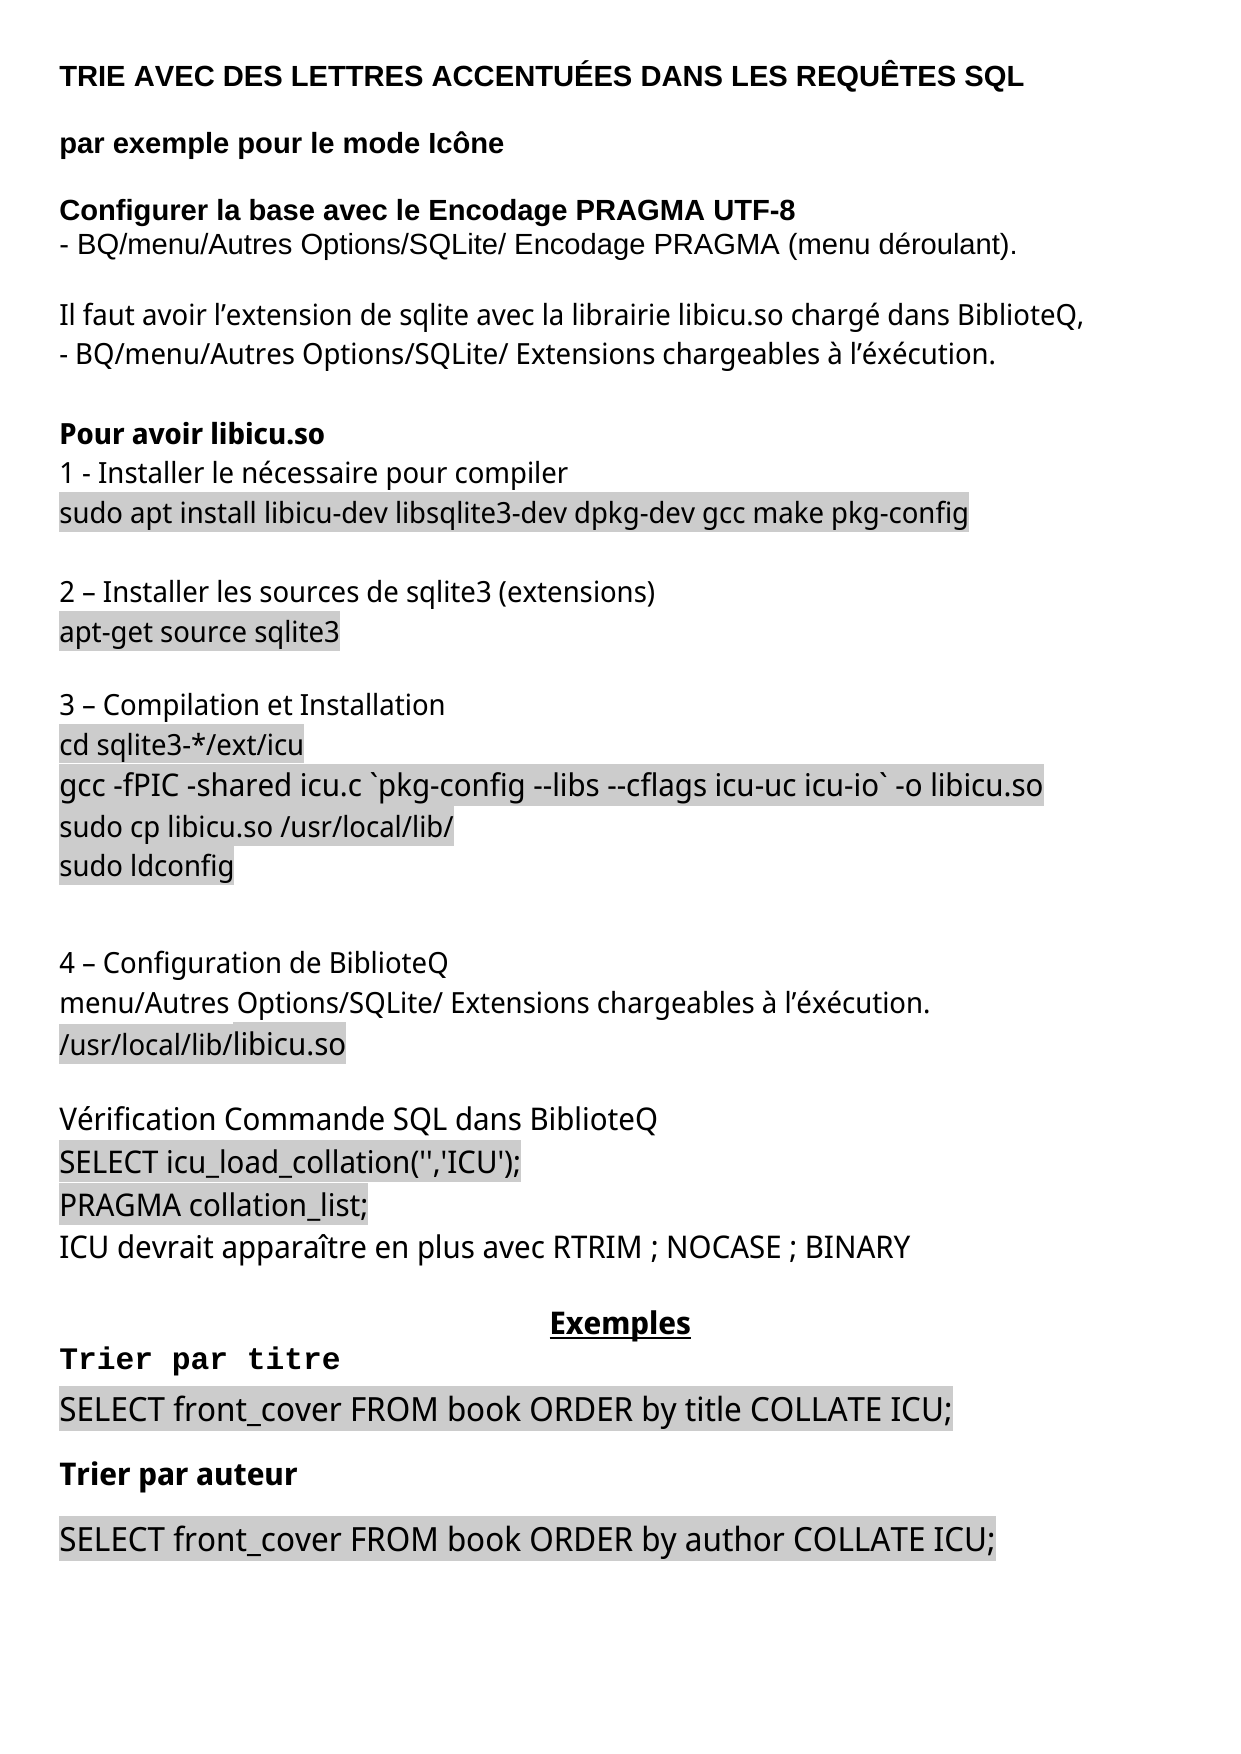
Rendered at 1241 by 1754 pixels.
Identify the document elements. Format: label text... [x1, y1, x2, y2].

text Vérification Commande SQL dans BiblioteQ [59, 1097, 1181, 1140]
text ICU devrait apparaître en plus avec RTRIM ; NOCASE ; BINARY [59, 1225, 1181, 1268]
text PRAGMA collation_list; [59, 1182, 1181, 1225]
text Configurer la base avec le Encodage PRAGMA UTF-8 [59, 193, 1181, 227]
text SELECT front_cover FROM book ORDER by author COLLATE ICU; [59, 1516, 1181, 1561]
text Exemples [59, 1301, 1181, 1343]
text 1 - Installer le nécessaire pour compiler [59, 453, 1181, 492]
text /usr/local/lib/libicu.so [59, 1022, 1181, 1064]
text Trier par auteur [59, 1452, 1181, 1495]
text cd sqlite3-*/ext/icu [59, 724, 1181, 763]
text Il faut avoir l’extension de sqlite avec la librairie libicu.so chargé dans BiblioteQ, [59, 294, 1181, 333]
text TRIE AVEC DES LETTRES ACCENTUÉES DANS LES REQUÊTES SQL [59, 59, 1181, 93]
text - BQ/menu/Autres Options/SQLite/ Encodage PRAGMA (menu déroulant). [59, 227, 1181, 260]
text SELECT icu_load_collation('','ICU'); [59, 1140, 1181, 1182]
text 3 – Compilation et Installation [59, 684, 1181, 724]
text par exemple pour le mode Icône [59, 126, 1181, 160]
text - BQ/menu/Autres Options/SQLite/ Extensions chargeables à l’éxécution. [59, 333, 1181, 373]
text Trier par titre SELECT front_cover FROM book ORDER by title COLLATE ICU; [59, 1343, 1181, 1431]
text Pour avoir libicu.so [59, 413, 1181, 453]
text 2 – Installer les sources de sqlite3 (extensions) [59, 572, 1181, 611]
text sudo apt install libicu-dev libsqlite3-dev dpkg-dev gcc make pkg-config [59, 492, 1181, 532]
text sudo ldconfig [59, 846, 1181, 885]
text sudo cp libicu.so /usr/local/lib/ [59, 806, 1181, 846]
text gcc -fPIC -shared icu.c `pkg-config --libs --cflags icu-uc icu-io` -o libicu.so [59, 763, 1181, 806]
text apt-get source sqlite3 [59, 611, 1181, 651]
text menu/Autres Options/SQLite/ Extensions chargeables à l’éxécution. [59, 982, 1181, 1022]
text 4 – Configuration de BiblioteQ [59, 942, 1181, 982]
